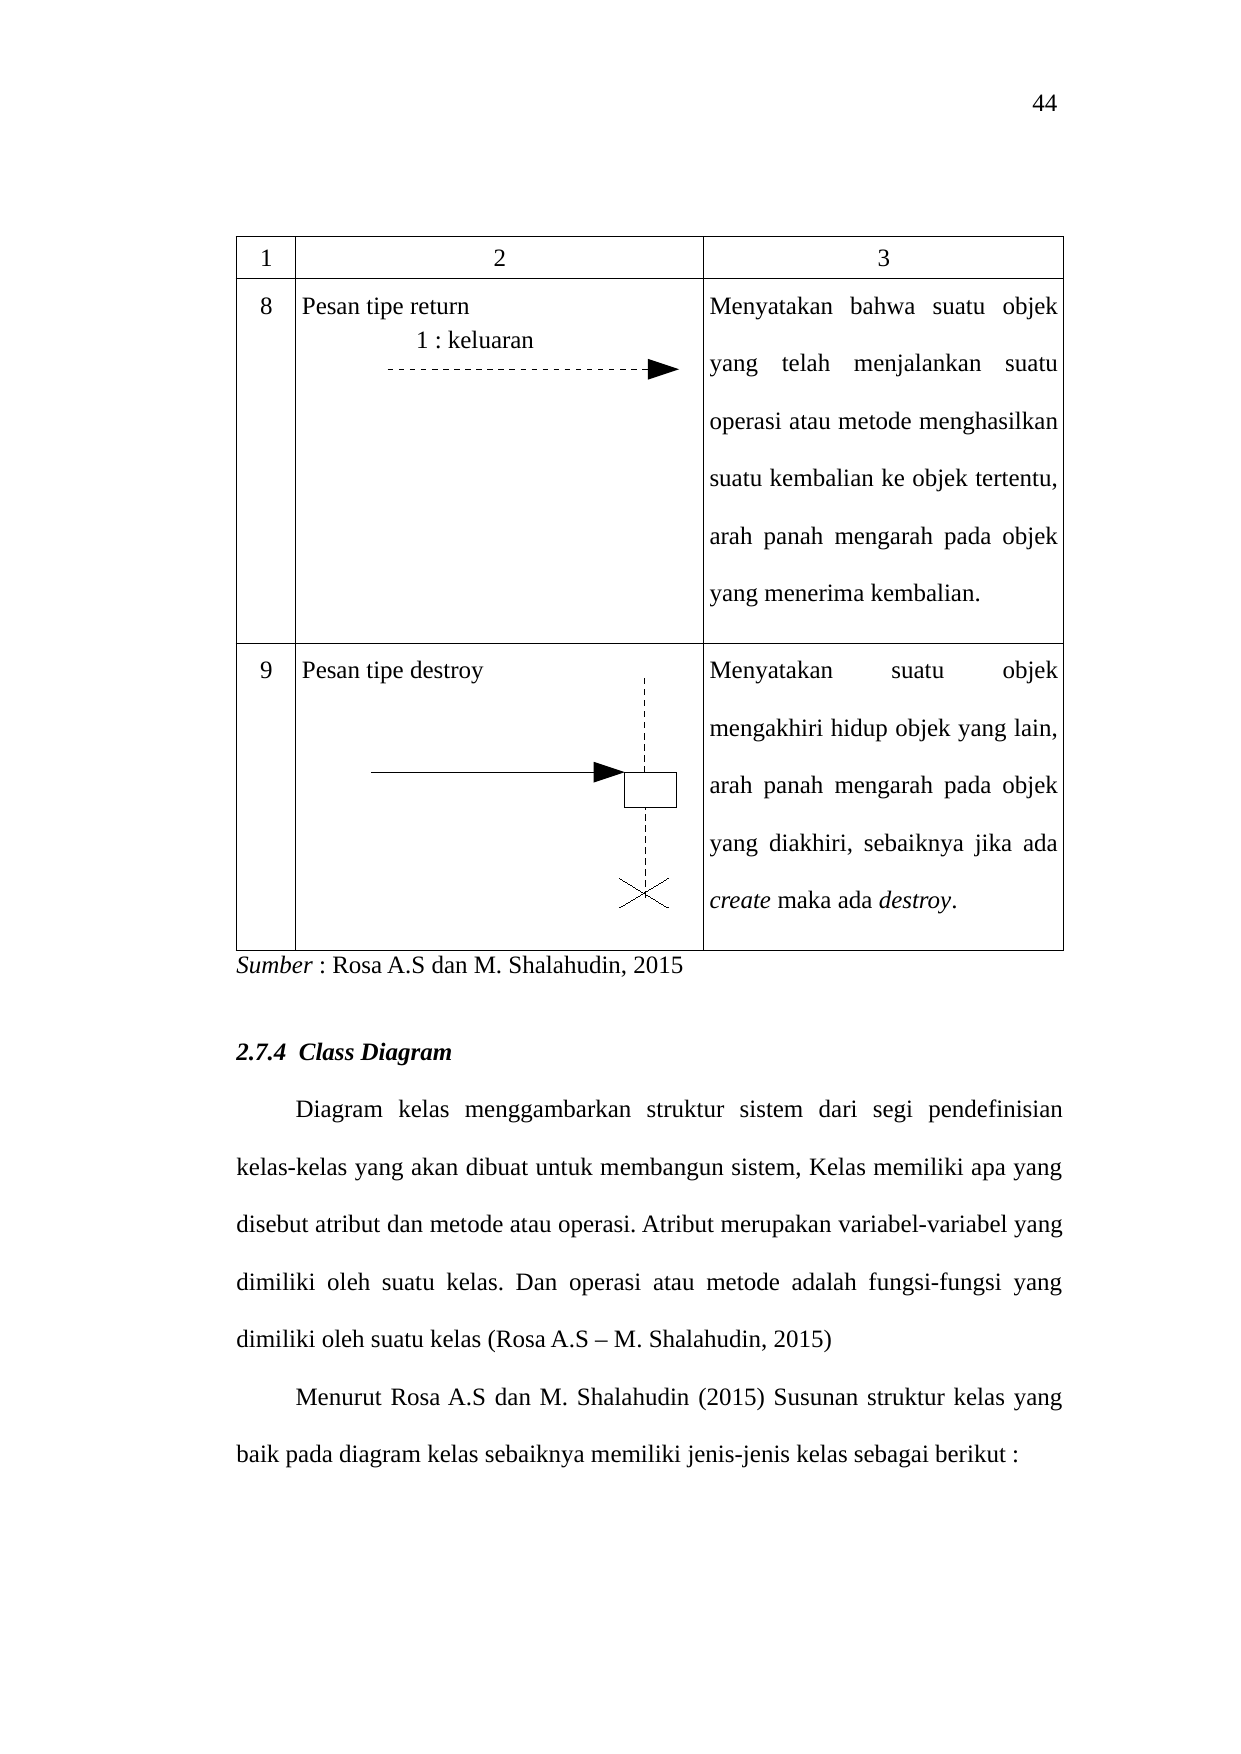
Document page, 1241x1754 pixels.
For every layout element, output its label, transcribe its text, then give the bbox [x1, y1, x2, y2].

table_header 1 [237, 237, 295, 278]
text Menurut Rosa A.S dan M. Shalahudin (2015) Susunan struktur kelas yang baik pada diagram kelas sebaiknya memiliki jenis-jenis kelas sebagai berikut : [236, 1382, 1063, 1468]
table_cell Menyatakan bahwa suatu objek yang telah menjalankan suatu operasi atau metode menghasilkan suatu kembalian ke objek tertentu, arah panah mengarah pada objek yang menerima kembalian. [704, 279, 1063, 642]
subtitle Class Diagram [236, 1037, 1063, 1066]
table_cell Menyatakan suatu objek mengakhiri hidup objek yang lain, arah panah mengarah pada objek yang diakhiri, sebaiknya jika ada create maka ada destroy. [704, 644, 1063, 949]
table_cell Pesan tipe destroy [296, 644, 703, 949]
table_cell 9 [237, 644, 295, 949]
text Diagram kelas menggambarkan struktur sistem dari segi pendefinisian kelas-kelas yang akan dibuat untuk membangun sistem, Kelas memiliki apa yang disebut atribut dan metode atau operasi. Atribut merupakan variabel-variabel yang dimiliki oleh suatu kelas. Dan operasi atau metode adalah fungsi-fungsi yang dimiliki oleh suatu kelas (Rosa A.S – M. Shalahudin, 2015) [236, 1094, 1063, 1353]
table_cell 8 [237, 279, 295, 642]
text Sumber : Rosa A.S dan M. Shalahudin, 2015 [236, 951, 1063, 979]
table_header 2 [296, 237, 703, 278]
table_cell Pesan tipe return [296, 279, 703, 642]
table_header 3 [704, 237, 1063, 278]
